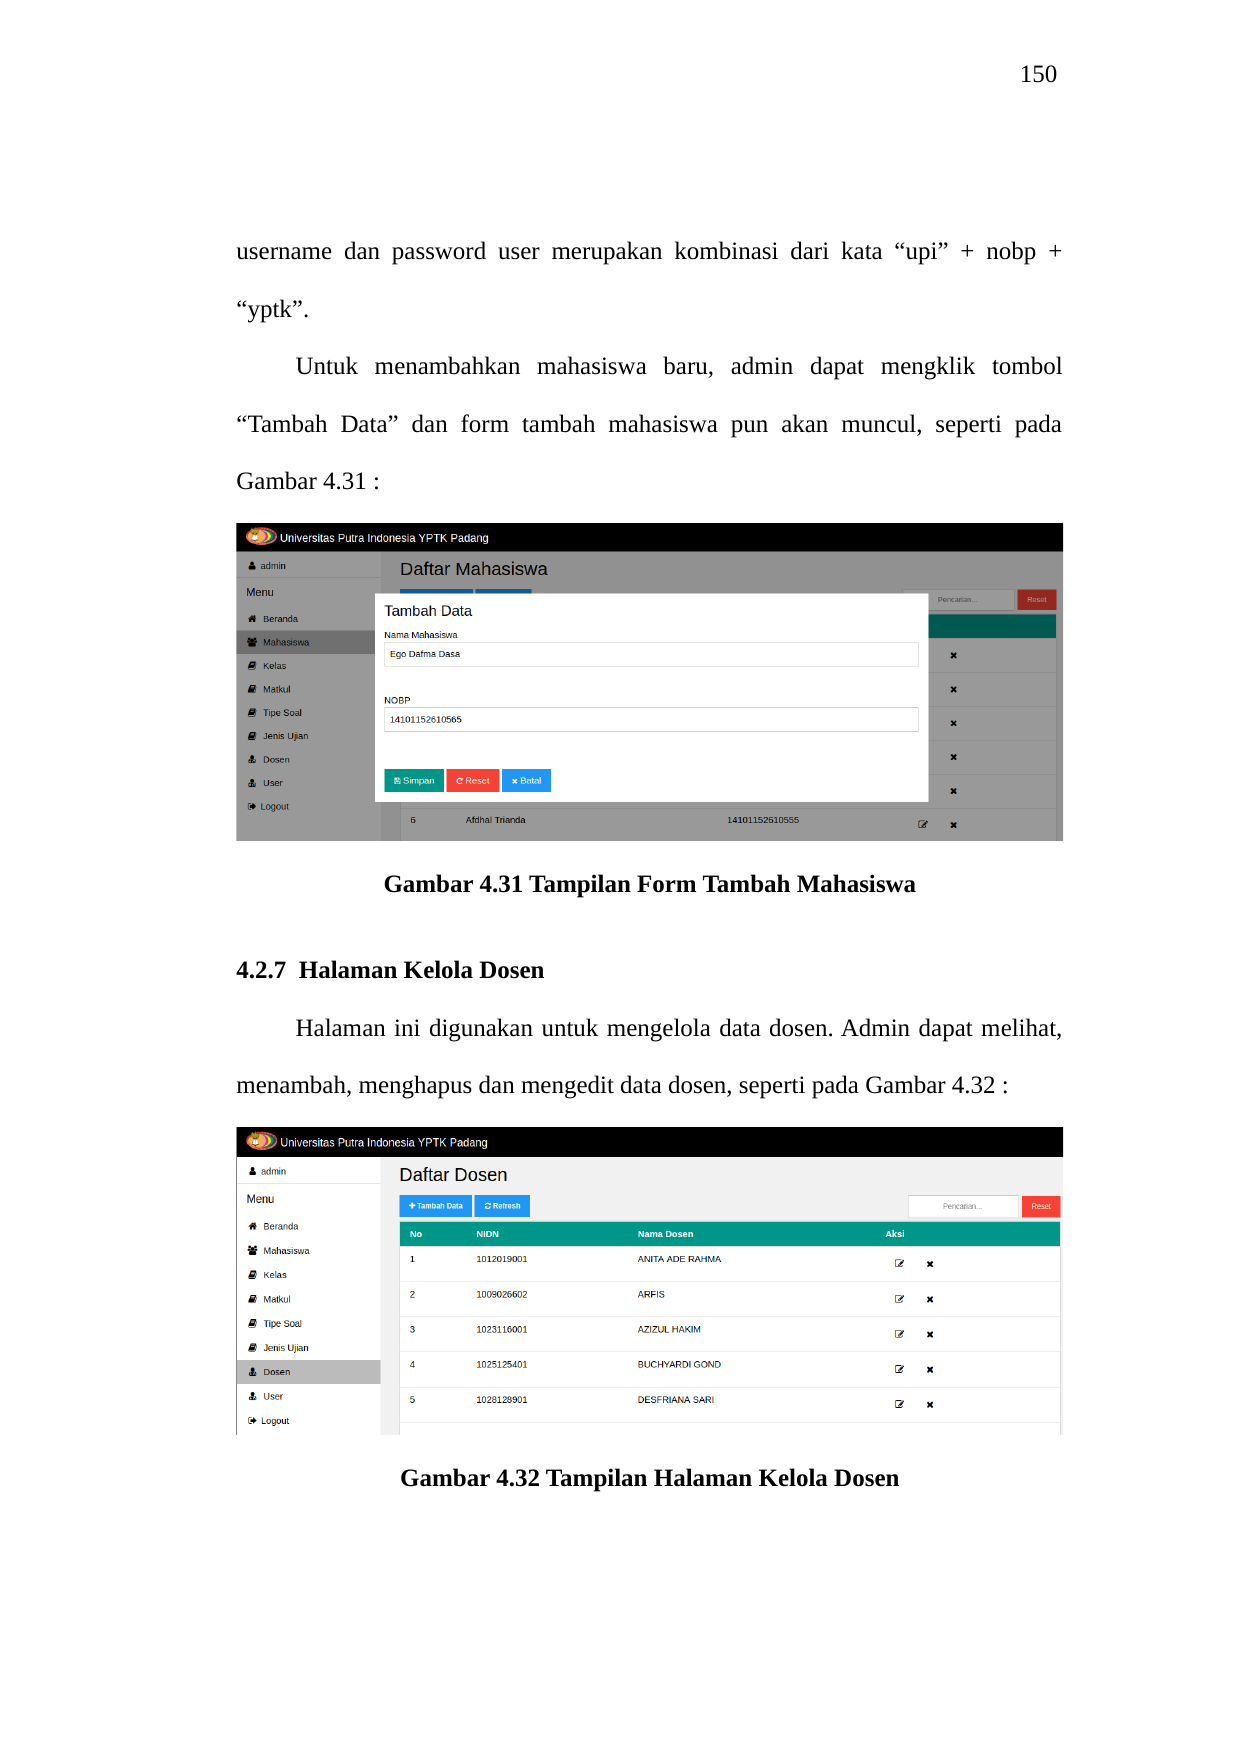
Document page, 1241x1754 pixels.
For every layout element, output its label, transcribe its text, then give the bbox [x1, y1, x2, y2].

text Gambar 4.32 Tampilan Halaman Kelola Dosen [236, 1435, 1063, 1492]
text username dan password user merupakan kombinasi dari kata “upi” + nobp + “yptk”. [236, 236, 1063, 322]
text Halaman ini digunakan untuk mengelola data dosen. Admin dapat melihat, menambah, menghapus dan mengedit data dosen, seperti pada Gambar 4.32 : [236, 1013, 1063, 1099]
picture [236, 1127, 1064, 1435]
picture [236, 523, 1064, 841]
text Untuk menambahkan mahasiswa baru, admin dapat mengklik tombol “Tambah Data” dan form tambah mahasiswa pun akan muncul, seperti pada Gambar 4.31 : [236, 351, 1063, 495]
subtitle Halaman Kelola Dosen [236, 955, 1063, 984]
text Gambar 4.31 Tampilan Form Tambah Mahasiswa [236, 841, 1063, 898]
